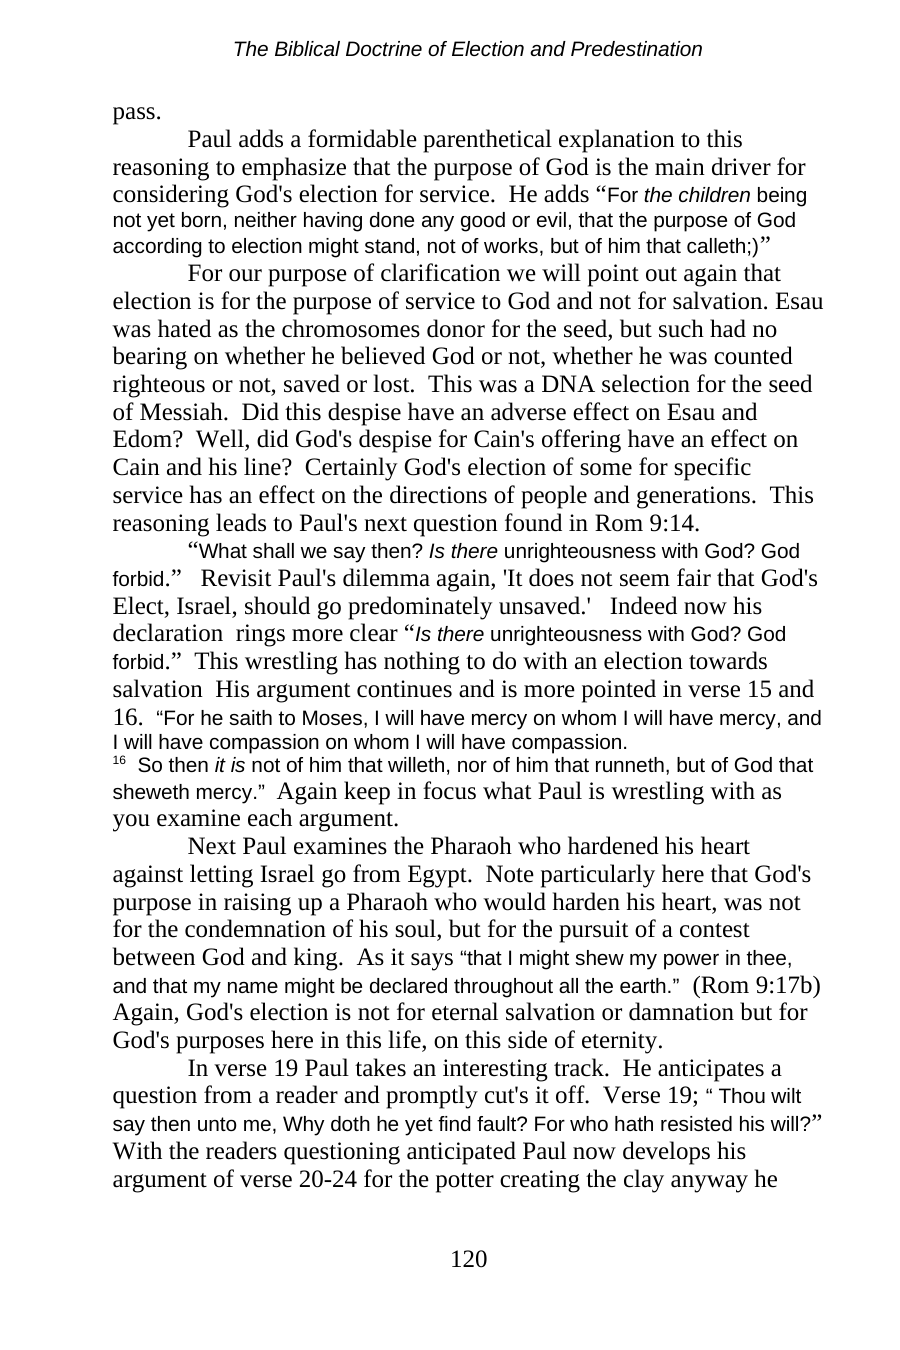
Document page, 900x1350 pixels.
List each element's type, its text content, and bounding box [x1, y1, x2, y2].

text For our purpose of clarification we will point out again that election is for the purpose of service to God and not for salvation. Esau was hated as the chromosomes donor for the seed, but such had no bearing on whether he believed God or not, whether he was counted righteous or not, saved or lost. This was a DNA selection for the seed of Messiah. Did this despise have an adverse effect on Esau and Edom? Well, did God's despise for Cain's offering have an effect on Cain and his line? Certainly God's election of some for specific service has an effect on the directions of people and generations. This reasoning leads to Paul's next question found in Rom 9:14. [112, 259, 825, 536]
text “What shall we say then? Is there unrighteousness with God? God forbid.” Revisit Paul's dilemma again, 'It does not seem fair that God's Elect, Israel, should go predominately unsaved.' Indeed now his declaration rings more clear “Is there unrighteousness with God? God forbid.” This wrestling has nothing to do with an election towards salvation His argument continues and is more pointed in verse 15 and 16. “For he saith to Moses, I will have mercy on whom I will have mercy, and I will have compassion on whom I will have compassion. [112, 536, 825, 753]
text 16 So then it is not of him that willeth, nor of him that runneth, but of God that sheweth mercy.” Again keep in focus what Paul is wrestling with as you examine each argument. [112, 753, 825, 832]
text In verse 19 Paul takes an interesting track. He anticipates a question from a reader and promptly cut's it off. Verse 19; “ Thou wilt say then unto me, Why doth he yet find fault? For who hath resisted his will?” With the readers questioning anticipated Paul now develops his argument of verse 20-24 for the potter creating the clay anyway he [112, 1054, 825, 1192]
text Next Paul examines the Pharaoh who hardened his heart against letting Israel go from Egypt. Note particularly here that God's purpose in raising up a Pharaoh who would harden his heart, was not for the condemnation of his soul, but for the pursuit of a contest between God and king. As it says “that I might shew my power in thee, and that my name might be declared throughout all the earth.” (Rom 9:17b) Again, God's election is not for eternal salvation or damnation but for God's purposes here in this life, on this side of eternity. [112, 832, 825, 1054]
text pass. [112, 97, 825, 125]
text Paul adds a formidable parenthetical explanation to this reasoning to emphasize that the purpose of God is the main driver for considering God's election for service. He adds “For the children being not yet born, neither having done any good or evil, that the purpose of God according to election might stand, not of works, but of him that calleth;)” [112, 125, 825, 259]
